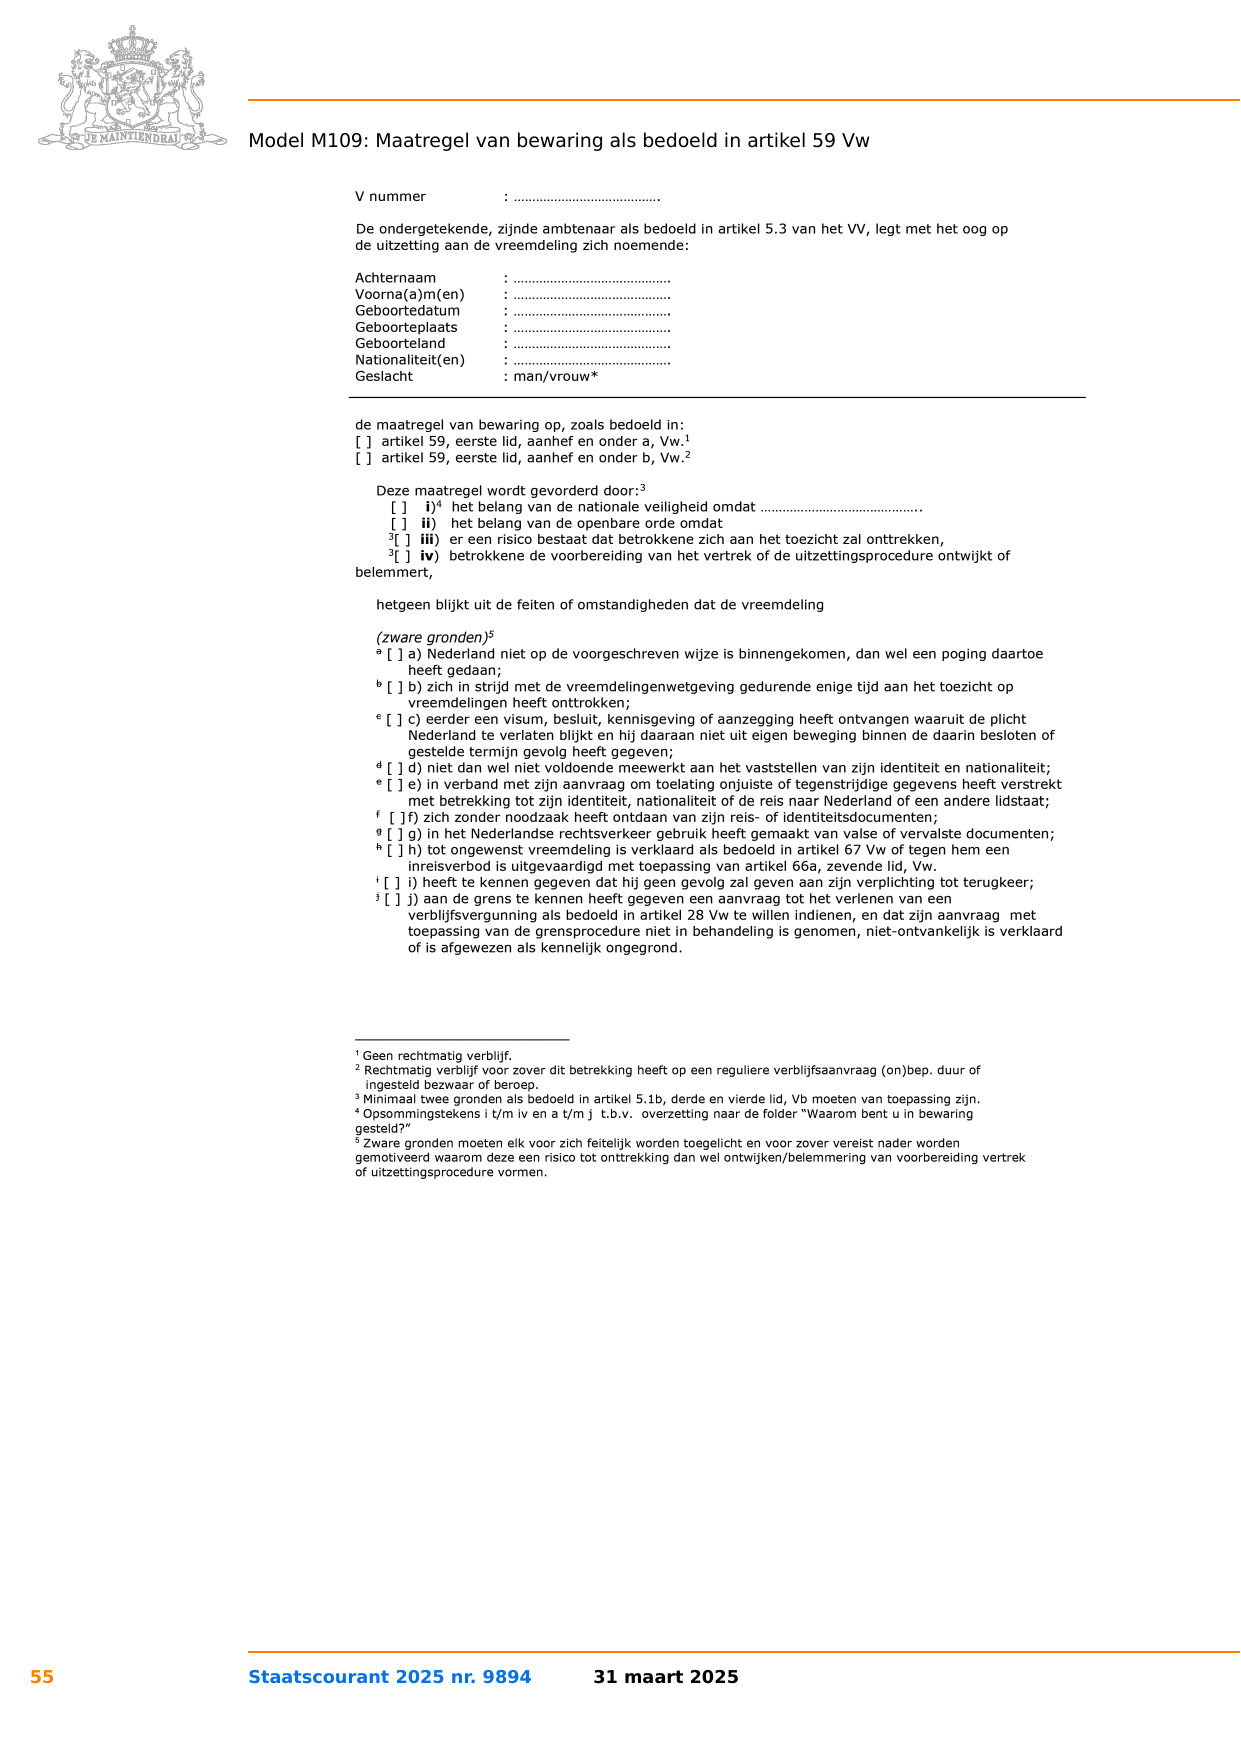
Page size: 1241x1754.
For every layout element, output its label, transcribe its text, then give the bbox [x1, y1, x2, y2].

text Model M109: Maatregel van bewaring als bedoeld in artikel 59 Vw [248, 130, 1163, 1608]
picture [38, 25, 227, 150]
picture [248, 151, 1134, 1286]
